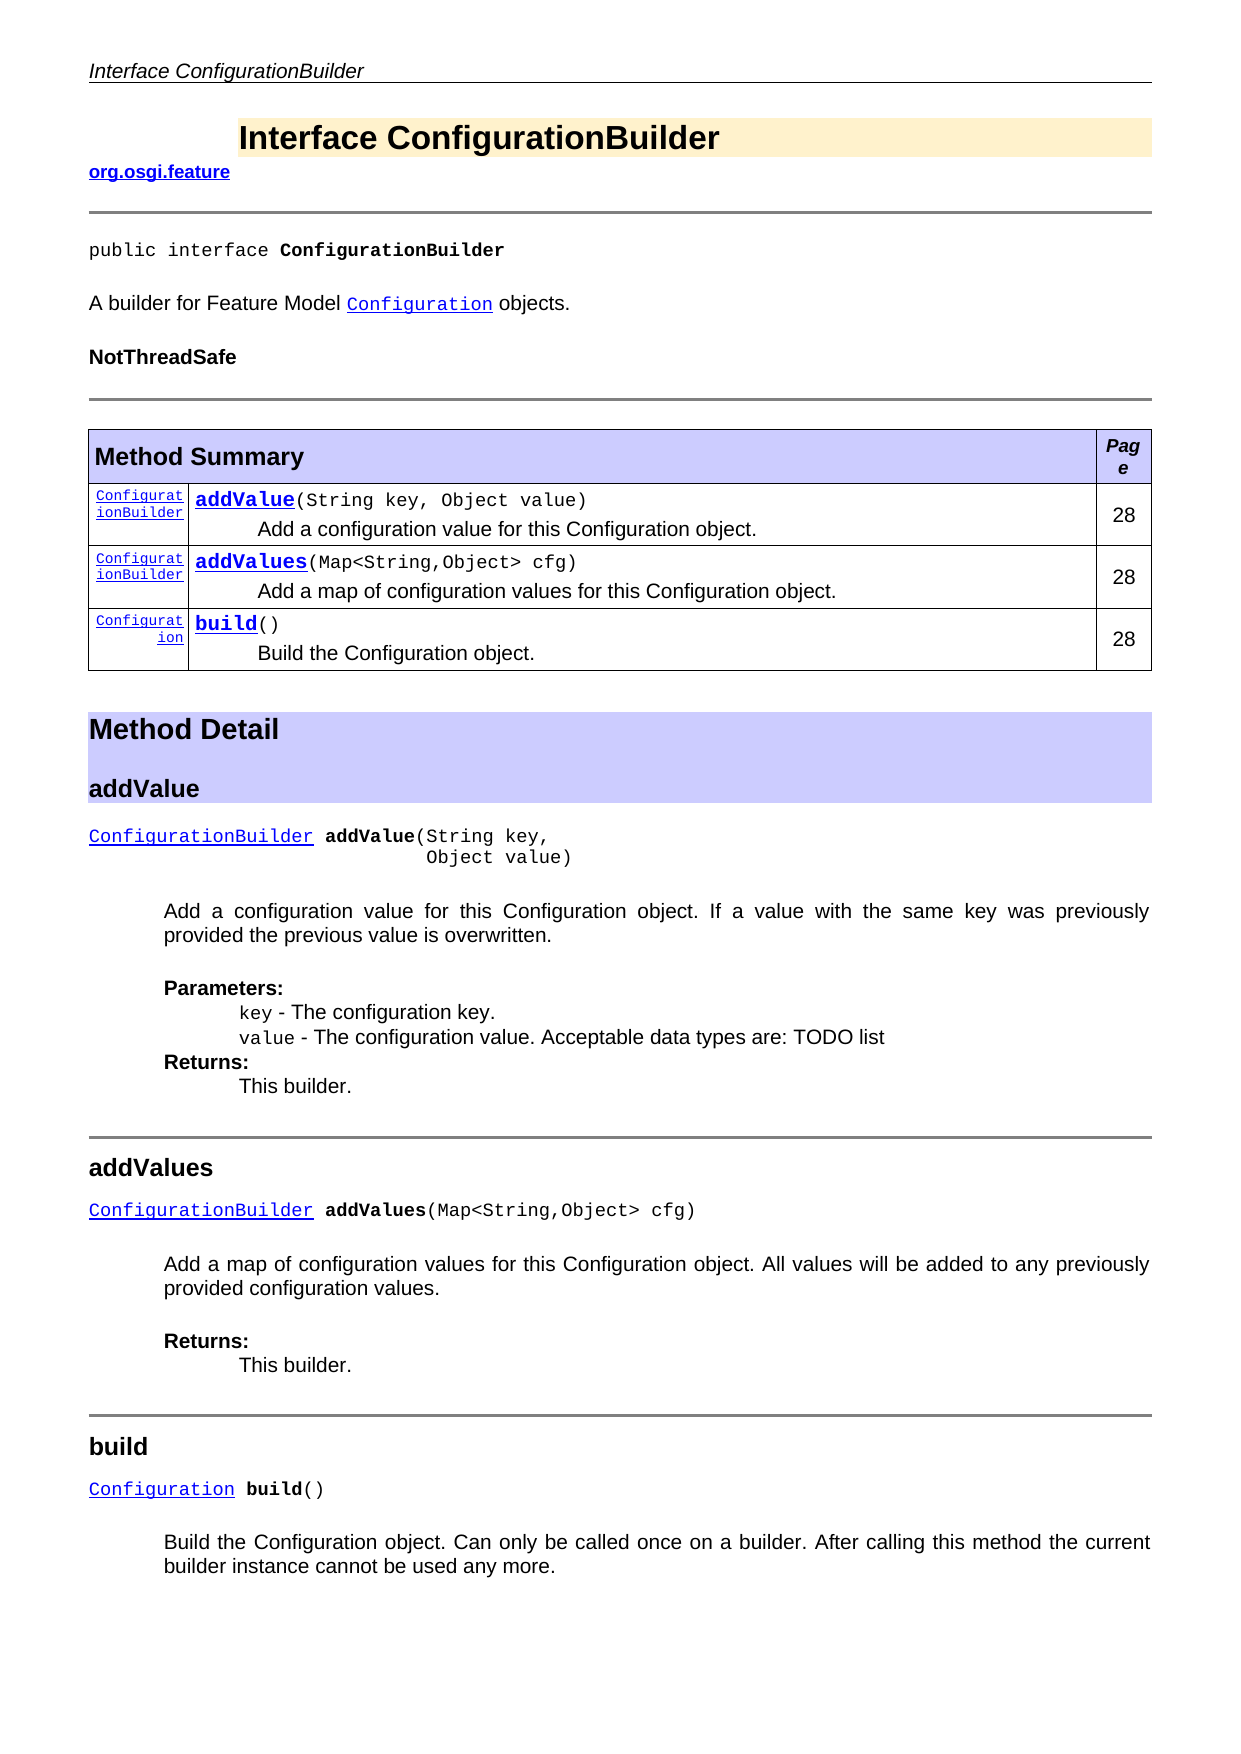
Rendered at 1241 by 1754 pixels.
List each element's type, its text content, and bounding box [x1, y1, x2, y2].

text Build the Configuration object. Can only be called once on a builder. After calling this method the current builder instance cannot be used any more. [163, 1530, 1152, 1578]
text Returns: [163, 1328, 1152, 1352]
table_cell Configuration [89, 609, 188, 670]
table_cell 28 [1097, 609, 1151, 670]
table_cell 28 [1097, 484, 1151, 545]
table_cell addValues(Map<String,Object> cfg) Add a map of configuration values for this Configuration object. [189, 546, 1096, 608]
text Add a map of configuration values for this Configuration object. All values will be added to any previously provided configuration values. [163, 1251, 1152, 1299]
text value - The configuration value. Acceptable data types are: TODO list [238, 1025, 1152, 1050]
text key - The configuration key. [238, 1000, 1152, 1025]
table_header Method Summary [89, 430, 1096, 483]
text public interface ConfigurationBuilder [88, 240, 1152, 262]
table_header Page [1097, 430, 1151, 483]
table_cell 28 [1097, 546, 1151, 608]
table_cell ConfigurationBuilder [89, 484, 188, 545]
text org.osgi.feature [88, 160, 1152, 182]
subtitle addValue [88, 774, 1152, 803]
text Returns: [163, 1050, 1152, 1074]
table_cell addValue(String key, Object value) Add a configuration value for this Configuration object. [189, 484, 1096, 545]
text Add a configuration value for this Configuration object. If a value with the same key was previously provided the previous value is overwritten. [163, 899, 1152, 947]
table_cell ConfigurationBuilder [89, 546, 188, 608]
table_cell build() Build the Configuration object. [189, 609, 1096, 670]
text ConfigurationBuilder addValue(String key, Object value) [88, 827, 1152, 869]
subtitle Interface ConfigurationBuilder [238, 118, 1152, 157]
subtitle Method Detail [88, 712, 1152, 746]
text This builder. [238, 1352, 1152, 1376]
text Configuration build() [88, 1479, 1152, 1501]
text ConfigurationBuilder addValues(Map<String,Object> cfg) [88, 1201, 1152, 1222]
text This builder. [238, 1074, 1152, 1098]
text Parameters: [163, 976, 1152, 1000]
text A builder for Feature Model Configuration objects. [88, 291, 1152, 316]
text NotThreadSafe [88, 345, 1152, 369]
